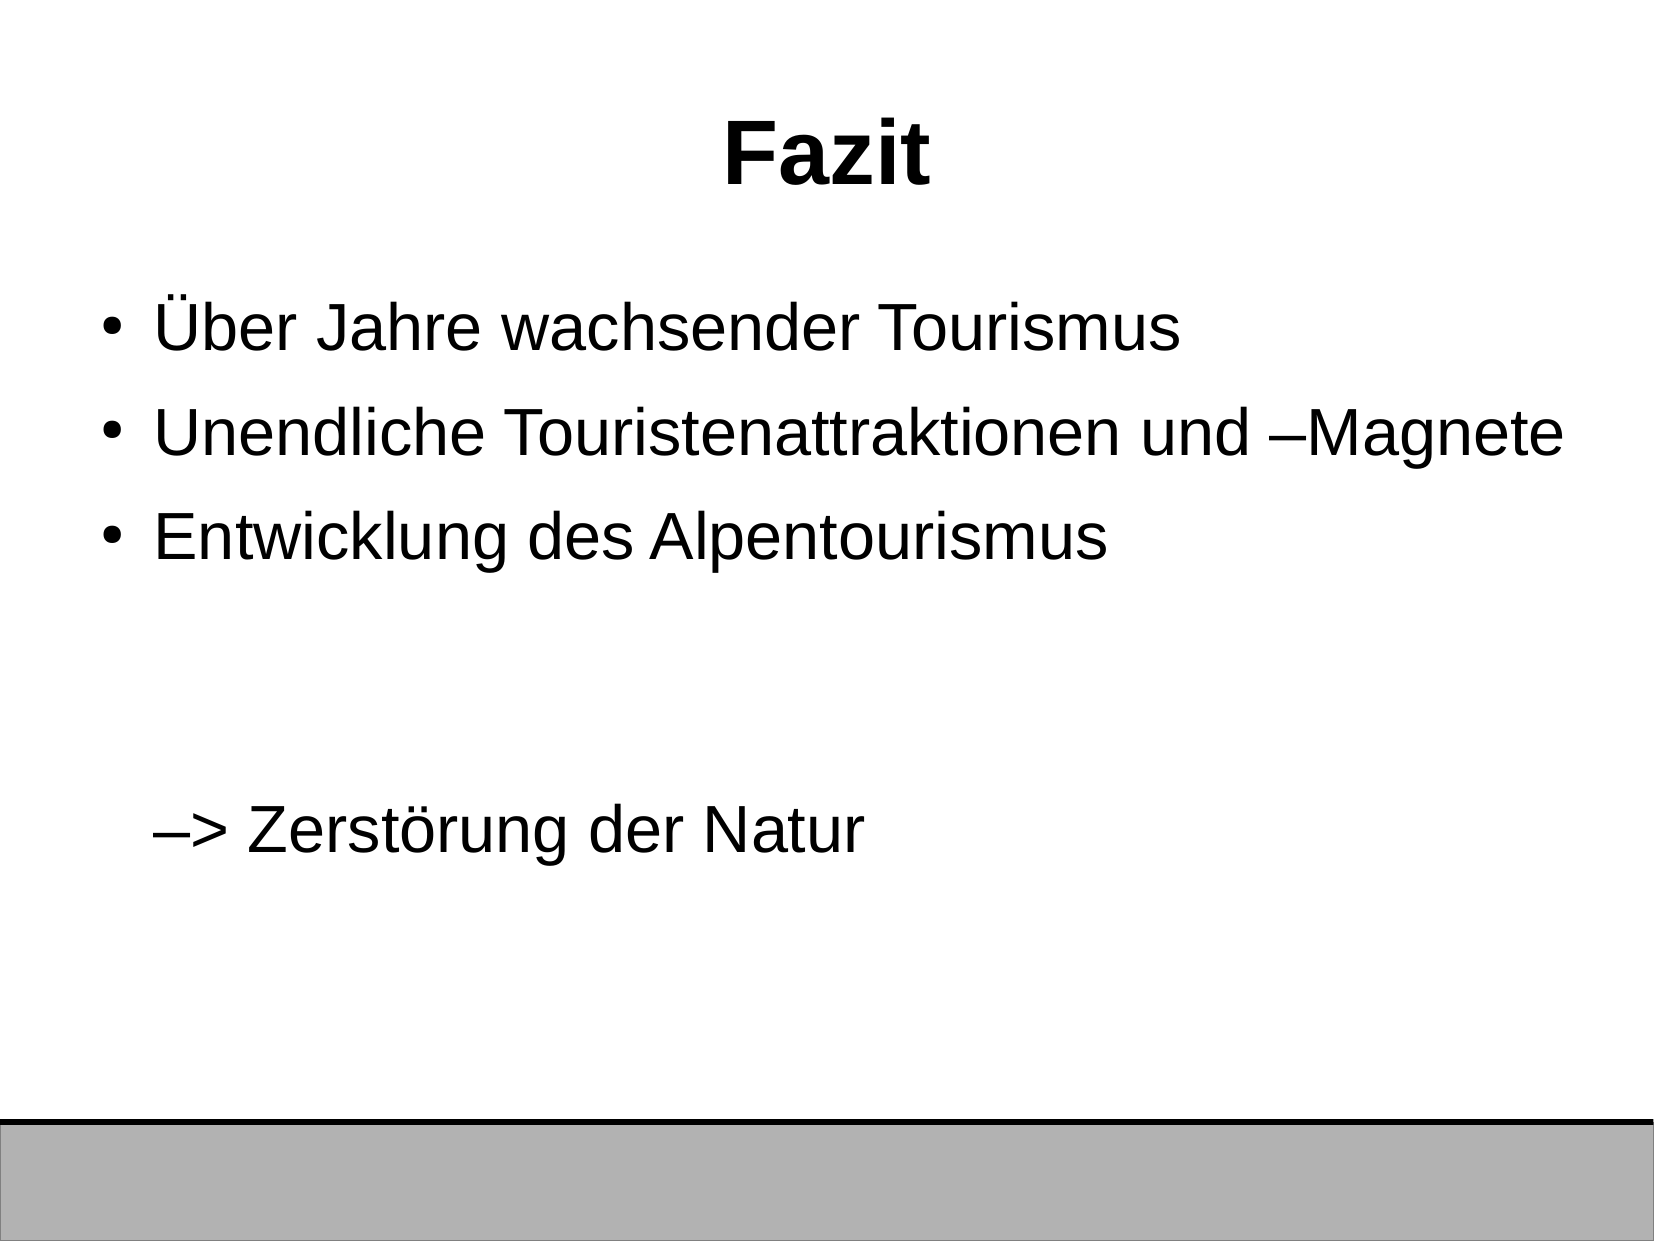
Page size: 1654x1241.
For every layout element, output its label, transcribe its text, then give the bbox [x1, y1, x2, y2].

list Über Jahre wachsender Tourismus Unendliche Touristenattraktionen und –Magnete Entwicklung des Alpentourismus –> Zerstörung der Natur [82, 290, 1571, 1109]
text_box [0, 1125, 1654, 1241]
title Fazit [82, 49, 1571, 257]
